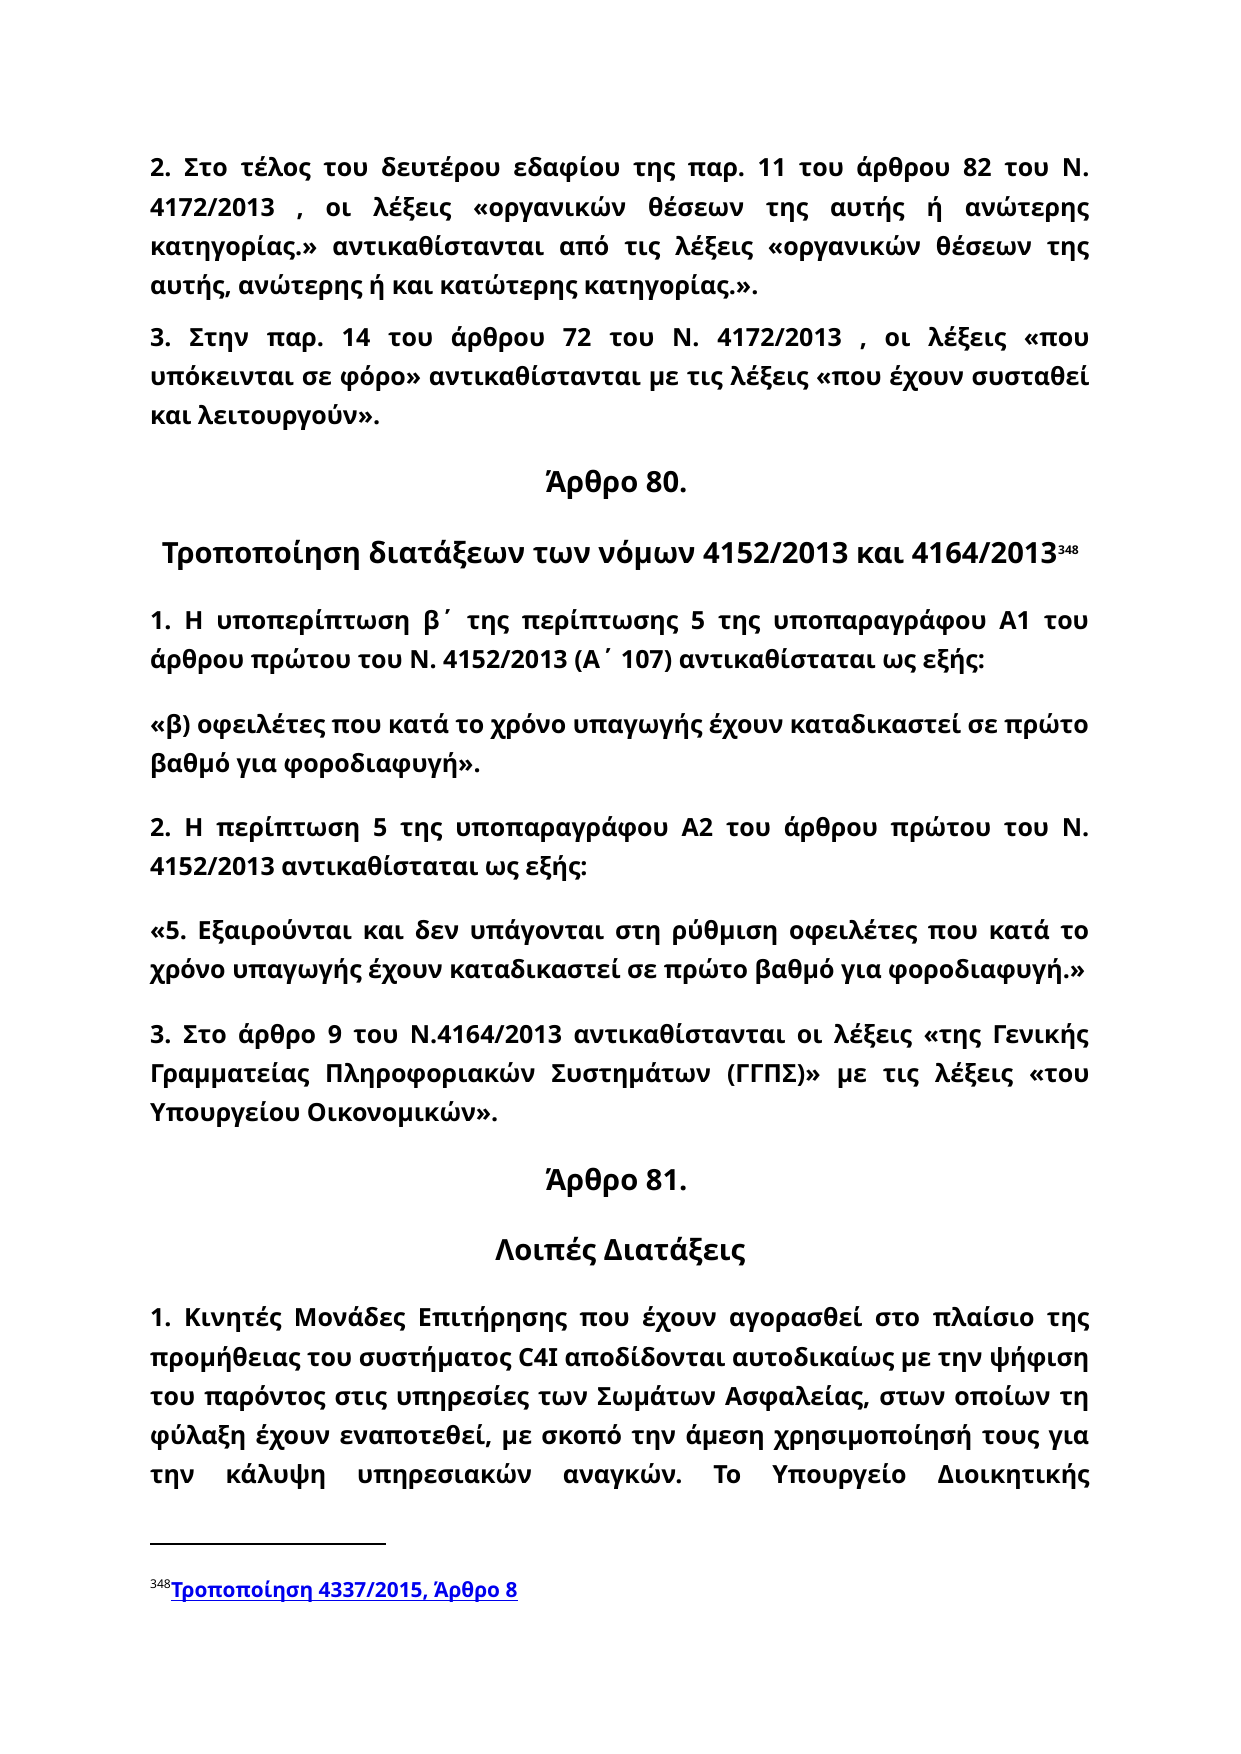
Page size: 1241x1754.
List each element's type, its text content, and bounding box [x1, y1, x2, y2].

subtitle Λοιπές Διατάξεις [150, 1229, 1090, 1269]
text 1. Κινητές Μονάδες Επιτήρησης που έχουν αγορασθεί στο πλαίσιο της προμήθειας του συστήματος C4I αποδίδονται αυτοδικαίως με την ψήφιση του παρόντος στις υπηρεσίες των Σωμάτων Ασφαλείας, στων οποίων τη φύλαξη έχουν εναποτεθεί, με σκοπό την άμεση χρησιμοποίησή τους για την κάλυψη υπηρεσιακών αναγκών. Το Υπουργείο Διοικητικής [150, 1300, 1090, 1491]
text 2. Η περίπτωση 5 της υποπαραγράφου Α2 του άρθρου πρώτου του Ν. 4152/2013 αντικαθίσταται ως εξής: [150, 809, 1090, 883]
subtitle Άρθρο 80. [150, 462, 1090, 501]
text «β) οφειλέτες που κατά το χρόνο υπαγωγής έχουν καταδικαστεί σε πρώτο βαθμό για φοροδιαφυγή». [150, 706, 1090, 779]
text 1. Η υποπερίπτωση β΄ της περίπτωσης 5 της υποπαραγράφου Α1 του άρθρου πρώτου του Ν. 4152/2013 (Α΄ 107) αντικαθίσταται ως εξής: [150, 603, 1090, 676]
text Τροποποίηση 4337/2015, Άρθρο 8 [150, 1576, 1090, 1604]
text 3. Στην παρ. 14 του άρθρου 72 του Ν. 4172/2013 , οι λέξεις «που υπόκεινται σε φόρο» αντικαθίστανται με τις λέξεις «που έχουν συσταθεί και λειτουργούν». [150, 319, 1090, 432]
subtitle Άρθρο 81. [150, 1159, 1090, 1198]
subtitle Τροποποίηση διατάξεων των νόμων 4152/2013 και 4164/2013 [150, 532, 1090, 572]
text 3. Στο άρθρο 9 του Ν.4164/2013 αντικαθίστανται οι λέξεις «της Γενικής Γραμματείας Πληροφοριακών Συστημάτων (ΓΓΠΣ)» με τις λέξεις «του Υπουργείου Οικονομικών». [150, 1016, 1090, 1129]
text 2. Στο τέλος του δευτέρου εδαφίου της παρ. 11 του άρθρου 82 του Ν. 4172/2013 , οι λέξεις «οργανικών θέσεων της αυτής ή ανώτερης κατηγορίας.» αντικαθίστανται από τις λέξεις «οργανικών θέσεων της αυτής, ανώτερης ή και κατώτερης κατηγορίας.». [150, 150, 1090, 302]
text «5. Εξαιρούνται και δεν υπάγονται στη ρύθμιση οφειλέτες που κατά το χρόνο υπαγωγής έχουν καταδικαστεί σε πρώτο βαθμό για φοροδιαφυγή.» [150, 913, 1090, 986]
